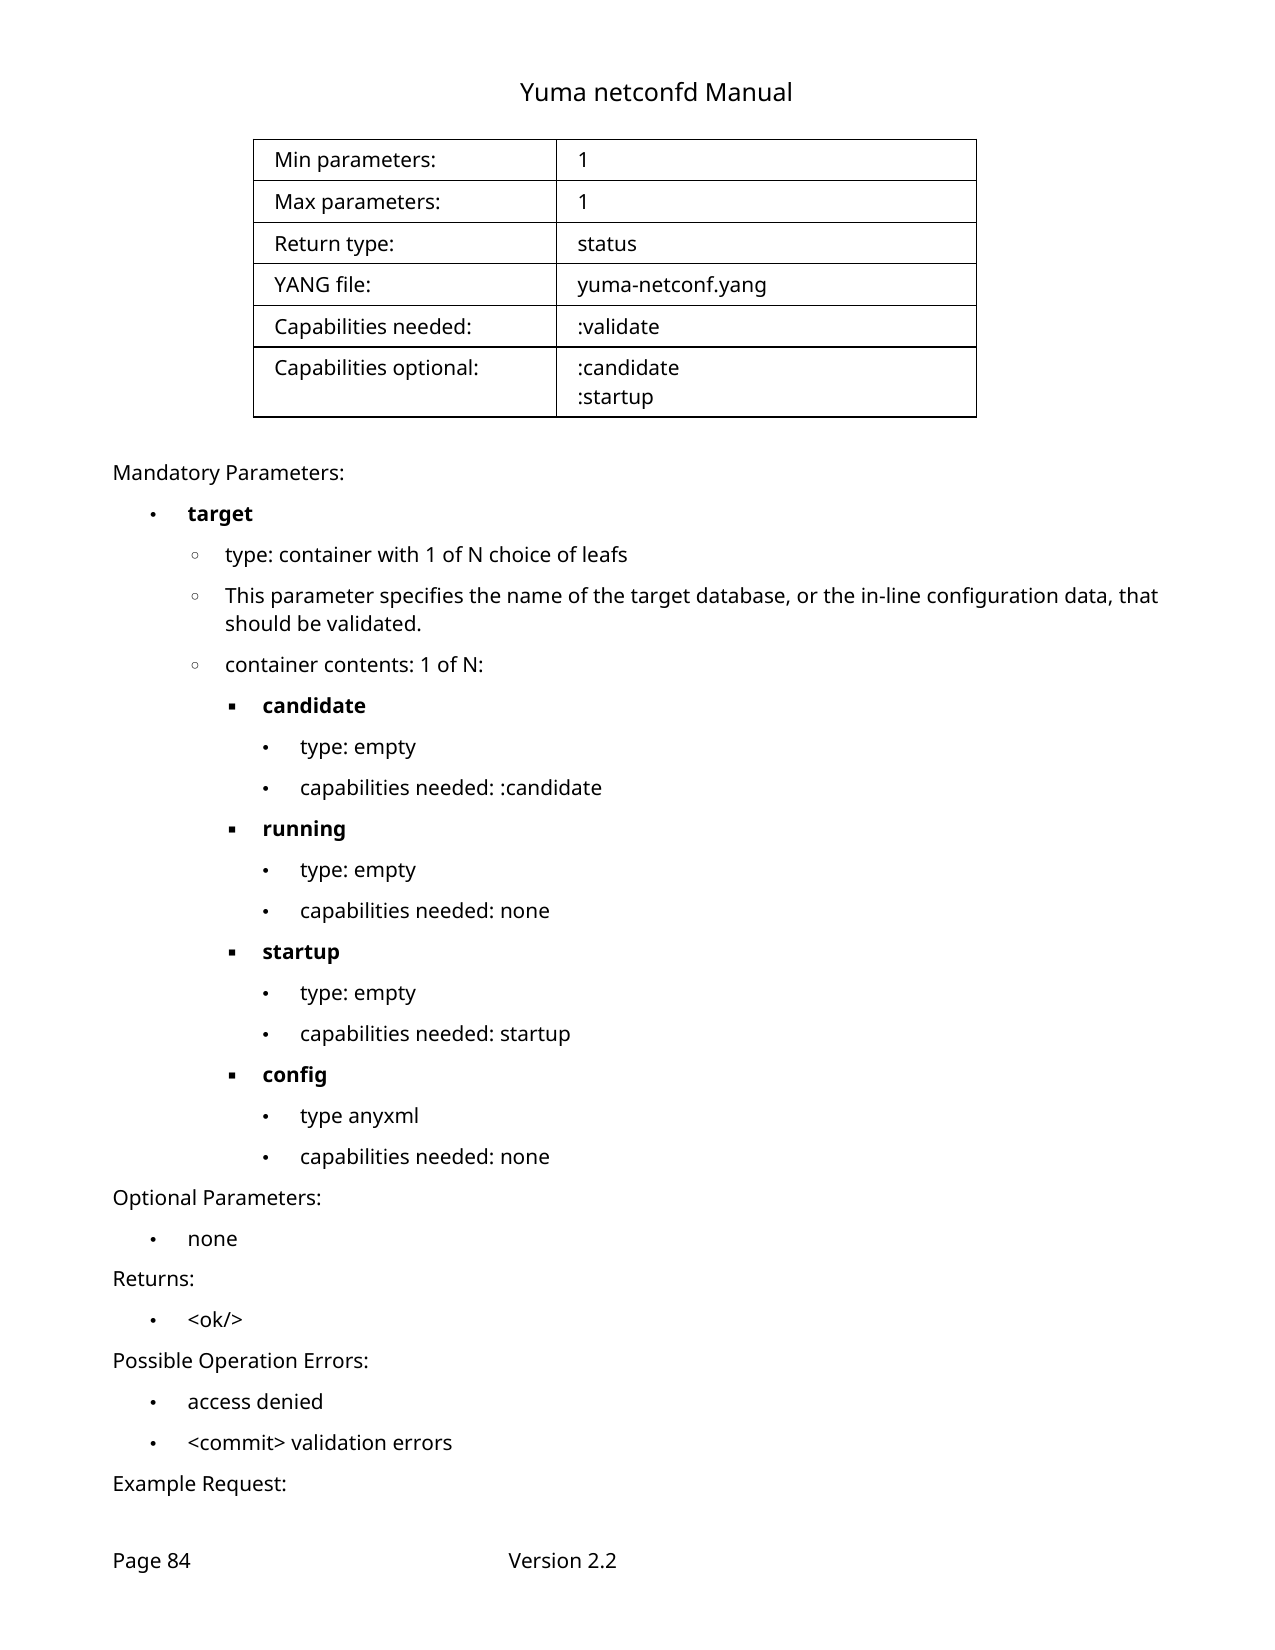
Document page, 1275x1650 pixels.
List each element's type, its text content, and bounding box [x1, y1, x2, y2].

list type: empty [262, 855, 1200, 884]
list none [150, 1224, 1200, 1252]
list access denied [150, 1387, 1200, 1416]
table_cell status [557, 223, 976, 263]
text Possible Operation Errors: [112, 1346, 1200, 1375]
table_cell YANG file: [254, 264, 556, 305]
list type: empty [262, 978, 1200, 1006]
list config [225, 1060, 1200, 1088]
list capabilities needed: none [262, 1142, 1200, 1170]
list capabilities needed: none [262, 896, 1200, 924]
text Mandatory Parameters: [112, 458, 1200, 487]
list <commit> validation errors [150, 1428, 1200, 1457]
table_cell :validate [557, 306, 976, 346]
text Returns: [112, 1264, 1200, 1293]
list container contents: 1 of N: [187, 651, 1200, 679]
table_header Min parameters: [254, 140, 556, 180]
list target [150, 499, 1200, 528]
table_cell :candidate :startup [557, 348, 976, 416]
list capabilities needed: :candidate [262, 773, 1200, 802]
list type anyxml [262, 1101, 1200, 1129]
table_cell 1 [557, 181, 976, 222]
table_cell Capabilities optional: [254, 348, 556, 416]
list running [225, 814, 1200, 843]
list This parameter specifies the name of the target database, or the in-line configuration data, that should be validated. [187, 581, 1200, 638]
table_cell Max parameters: [254, 181, 556, 222]
table_header 1 [557, 140, 976, 180]
list type: container with 1 of N choice of leafs [187, 540, 1200, 569]
list candidate [225, 691, 1200, 720]
list type: empty [262, 732, 1200, 761]
text Example Request: [112, 1469, 1200, 1498]
table_cell Return type: [254, 223, 556, 263]
table_cell Capabilities needed: [254, 306, 556, 346]
list <ok/> [150, 1306, 1200, 1334]
list capabilities needed: startup [262, 1019, 1200, 1047]
list startup [225, 937, 1200, 966]
table_cell yuma-netconf.yang [557, 264, 976, 305]
text Optional Parameters: [112, 1183, 1200, 1211]
